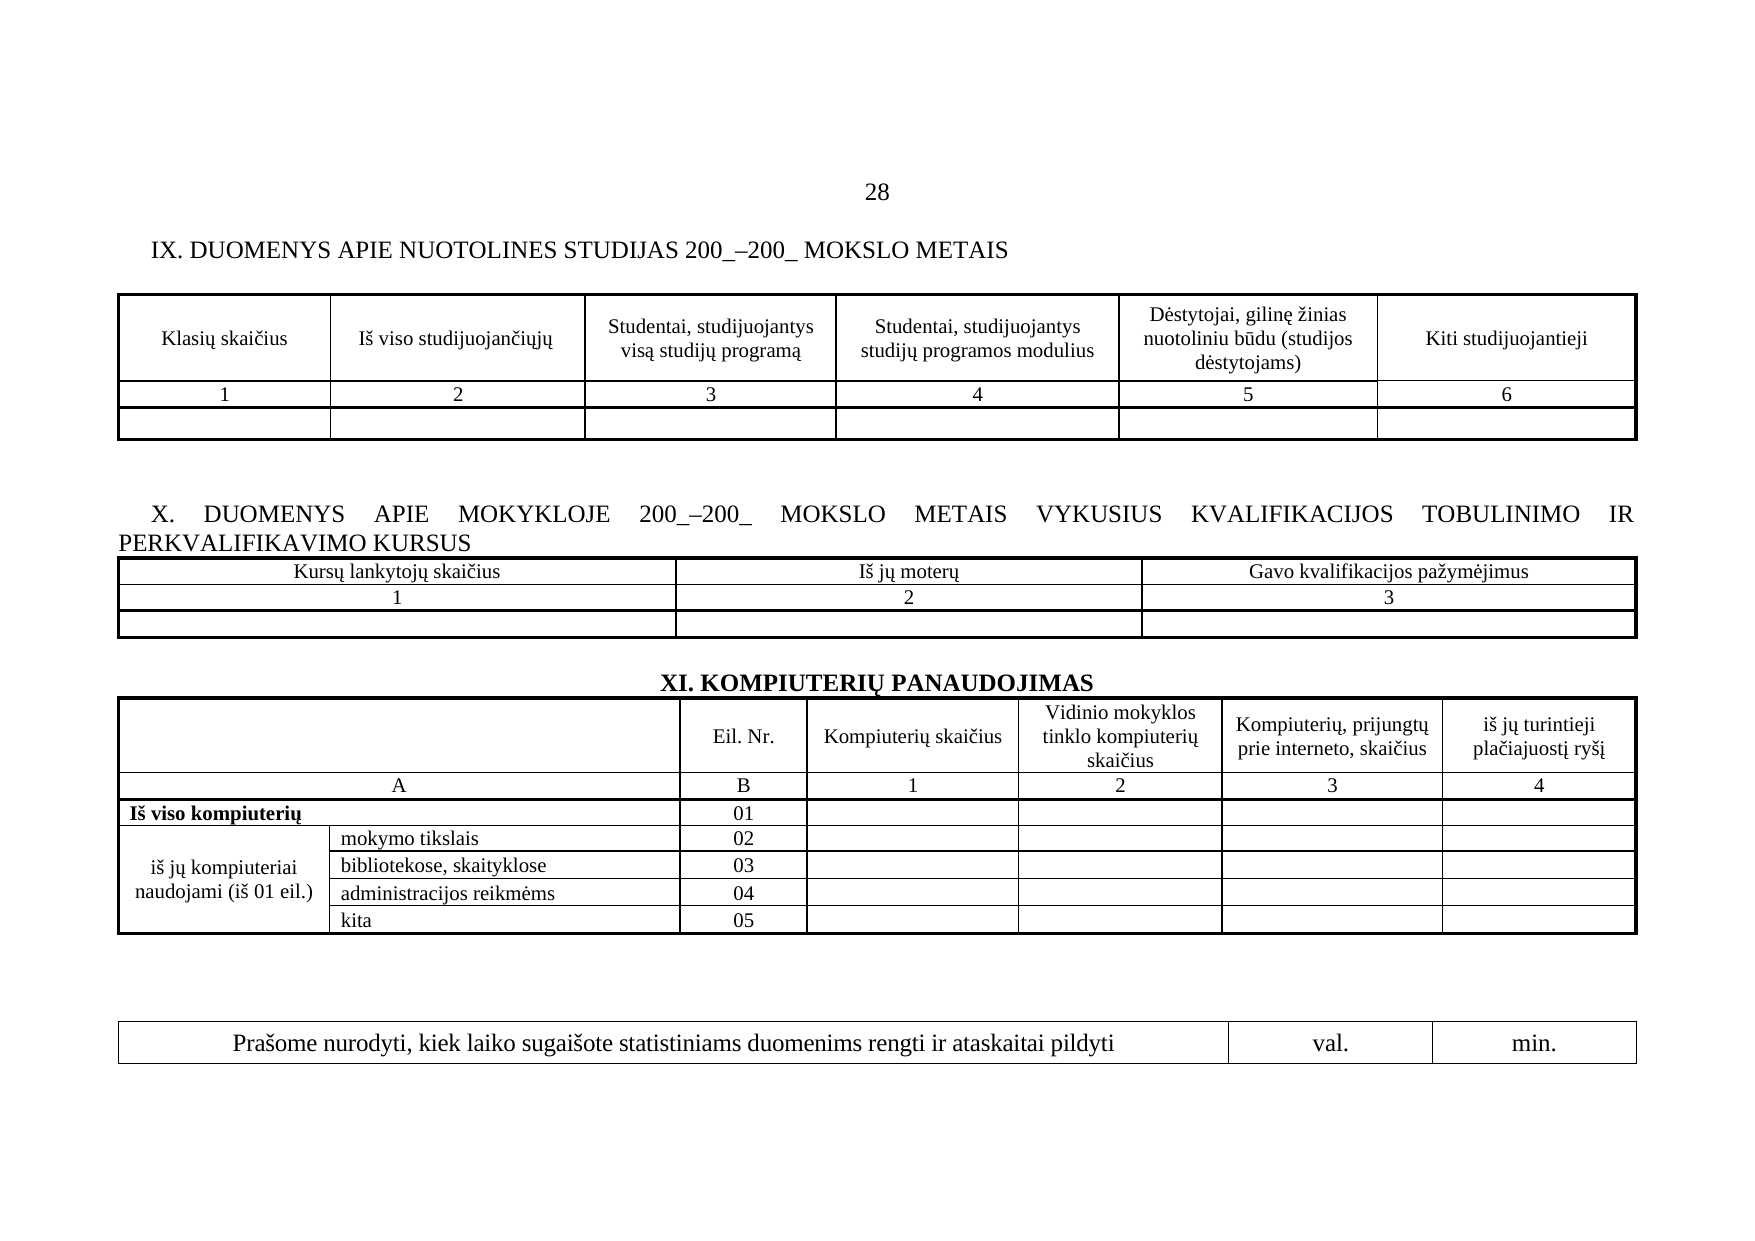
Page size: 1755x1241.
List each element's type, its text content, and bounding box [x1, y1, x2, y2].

table_header min. [1433, 1022, 1636, 1062]
table_cell [1223, 879, 1442, 904]
table_cell 1 [808, 773, 1018, 797]
table_cell 4 [837, 382, 1118, 406]
table_cell 2 [1019, 773, 1221, 797]
table_header Vidinio mokyklos tinklo kompiuterių skaičius [1019, 700, 1221, 772]
table_cell [331, 409, 584, 438]
table_cell administracijos reikmėms [330, 879, 679, 904]
table_header Iš viso studijuojančiųjų [331, 296, 584, 380]
table_cell [1019, 852, 1221, 877]
table_cell Iš viso kompiuterių [120, 801, 679, 824]
table_cell [1443, 801, 1634, 824]
table_header Kiti studijuojantieji [1378, 296, 1634, 380]
table_cell 05 [681, 906, 806, 932]
table_cell bibliotekose, skaityklose [330, 852, 679, 877]
table_cell [1019, 801, 1221, 824]
table_header Studentai, studijuojantys studijų programos modulius [837, 296, 1118, 380]
table_cell A [120, 773, 679, 797]
table_cell [1223, 826, 1442, 850]
table_cell [808, 801, 1018, 824]
table_cell 5 [1120, 382, 1377, 406]
table_cell 2 [677, 585, 1141, 609]
table_cell kita [330, 906, 679, 932]
table_cell [837, 409, 1118, 438]
table_cell [1019, 826, 1221, 850]
table_cell [1223, 801, 1442, 824]
table_cell 3 [586, 382, 835, 406]
table_cell [1143, 612, 1634, 636]
table_cell [120, 612, 675, 636]
table_cell [1443, 879, 1634, 904]
table_header Studentai, studijuojantys visą studijų programą [586, 296, 835, 380]
table_header Gavo kvalifikacijos pažymėjimus [1143, 560, 1634, 583]
table_header Prašome nurodyti, kiek laiko sugaišote statistiniams duomenims rengti ir ataskaitai pildyti [119, 1022, 1228, 1062]
table_cell mokymo tikslais [330, 826, 679, 850]
table_cell B [681, 773, 806, 797]
table_cell [808, 852, 1018, 877]
table_cell 3 [1223, 773, 1442, 797]
table_cell [808, 906, 1018, 932]
table_cell [1223, 852, 1442, 877]
table_cell [1019, 906, 1221, 932]
table_header Dėstytojai, gilinę žinias nuotoliniu būdu (studijos dėstytojams) [1120, 296, 1377, 380]
table_cell [1223, 906, 1442, 932]
table_header val. [1229, 1022, 1432, 1062]
table_header iš jų turintieji plačiajuostį ryšį [1443, 700, 1634, 772]
table_cell 2 [331, 382, 584, 406]
table_cell 1 [120, 382, 330, 406]
table_cell [1443, 852, 1634, 877]
table_header Iš jų moterų [677, 560, 1141, 583]
table_cell 04 [681, 879, 806, 904]
table_header Kursų lankytojų skaičius [120, 560, 675, 583]
table_cell [808, 879, 1018, 904]
table_cell [586, 409, 835, 438]
table_cell iš jų kompiuteriai naudojami (iš 01 eil.) [120, 826, 329, 932]
text IX. Duomenys apie nuotolines studijas 200_–200_ mokslo metais [118, 235, 1636, 264]
table_cell [1019, 879, 1221, 904]
table_cell [677, 612, 1141, 636]
text XI. kompiuterių panaudojimas [118, 668, 1636, 696]
table_cell 1 [120, 585, 675, 609]
table_header Eil. Nr. [681, 700, 806, 772]
table_cell 4 [1443, 773, 1634, 797]
table_cell 01 [681, 801, 806, 824]
table_header Klasių skaičius [120, 296, 330, 380]
text X. DUOMENYS APIE MOKYKLOJE 200_–200_ MOKSLO METAIS VYKUSIUS KVALIFIKACIJOS TOBULINIMO IR PERKVALIFIKAVIMO KURSUS [118, 499, 1636, 556]
table_cell 6 [1378, 381, 1634, 406]
table_cell [1378, 409, 1634, 438]
table_header [120, 700, 679, 772]
table_cell [120, 409, 330, 438]
table_cell [1443, 826, 1634, 850]
table_header Kompiuterių skaičius [808, 700, 1018, 772]
table_cell 3 [1143, 585, 1634, 609]
table_cell 03 [681, 852, 806, 877]
table_header Kompiuterių, prijungtų prie interneto, skaičius [1223, 700, 1442, 772]
table_cell [808, 826, 1018, 850]
table_cell 02 [681, 826, 806, 850]
table_cell [1120, 409, 1377, 438]
table_cell [1443, 906, 1634, 932]
